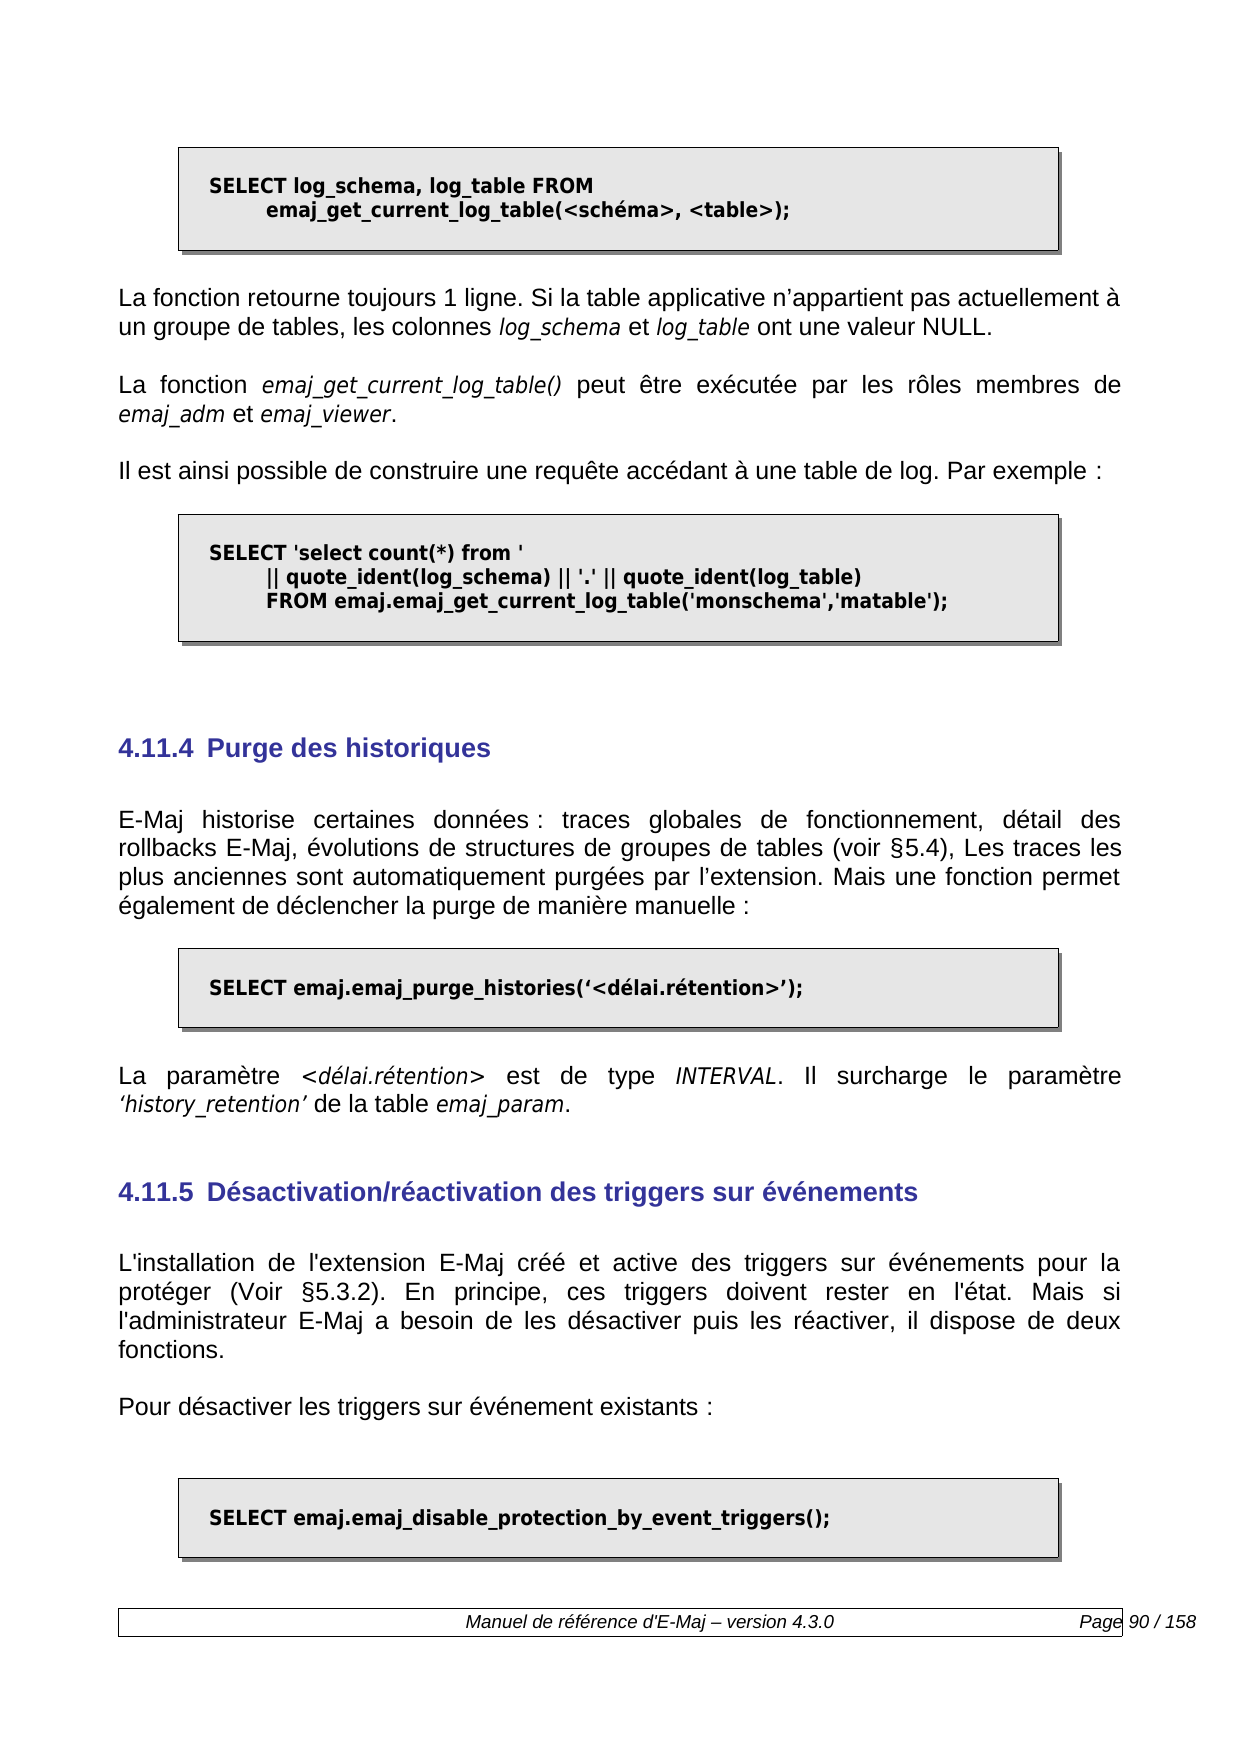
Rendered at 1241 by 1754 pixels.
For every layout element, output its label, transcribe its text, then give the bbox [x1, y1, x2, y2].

text || quote_ident(log_schema) || '.' || quote_ident(log_table) [179, 562, 1058, 587]
text La fonction emaj_get_current_log_table() peut être exécutée par les rôles membres de emaj_adm et emaj_viewer. [118, 370, 1122, 427]
subtitle Désactivation/réactivation des triggers sur événements [118, 1176, 1122, 1207]
subtitle Purge des historiques [118, 732, 1122, 763]
text SELECT emaj.emaj_disable_protection_by_event_triggers(); [179, 1503, 1058, 1527]
text La fonction retourne toujours 1 ligne. Si la table applicative n’appartient pas actuellement à un groupe de tables, les colonnes log_schema et log_table ont une valeur NULL. [118, 283, 1122, 341]
text SELECT log_schema, log_table FROM [179, 171, 1058, 195]
text SELECT emaj.emaj_purge_histories(‘<délai.rétention>’); [179, 973, 1058, 997]
text La paramètre <délai.rétention> est de type INTERVAL. Il surcharge le paramètre ‘history_retention’ de la table emaj_param. [118, 1061, 1122, 1118]
text Pour désactiver les triggers sur événement existants : [118, 1392, 1122, 1421]
text emaj_get_current_log_table(<schéma>, <table>); [179, 195, 1058, 220]
text Il est ainsi possible de construire une requête accédant à une table de log. Par exemple : [118, 456, 1122, 485]
text SELECT 'select count(*) from ' [179, 538, 1058, 562]
text E-Maj historise certaines données : traces globales de fonctionnement, détail des rollbacks E-Maj, évolutions de structures de groupes de tables (voir §5.4), Les traces les plus anciennes sont automatiquement purgées par l’extension. Mais une fonction permet également de déclencher la purge de manière manuelle : [118, 804, 1122, 919]
text FROM emaj.emaj_get_current_log_table('monschema','matable'); [179, 587, 1058, 611]
text L'installation de l'extension E-Maj créé et active des triggers sur événements pour la protéger (Voir §5.3.2). En principe, ces triggers doivent rester en l'état. Mais si l'administrateur E-Maj a besoin de les désactiver puis les réactiver, il dispose de deux fonctions. [118, 1248, 1122, 1363]
